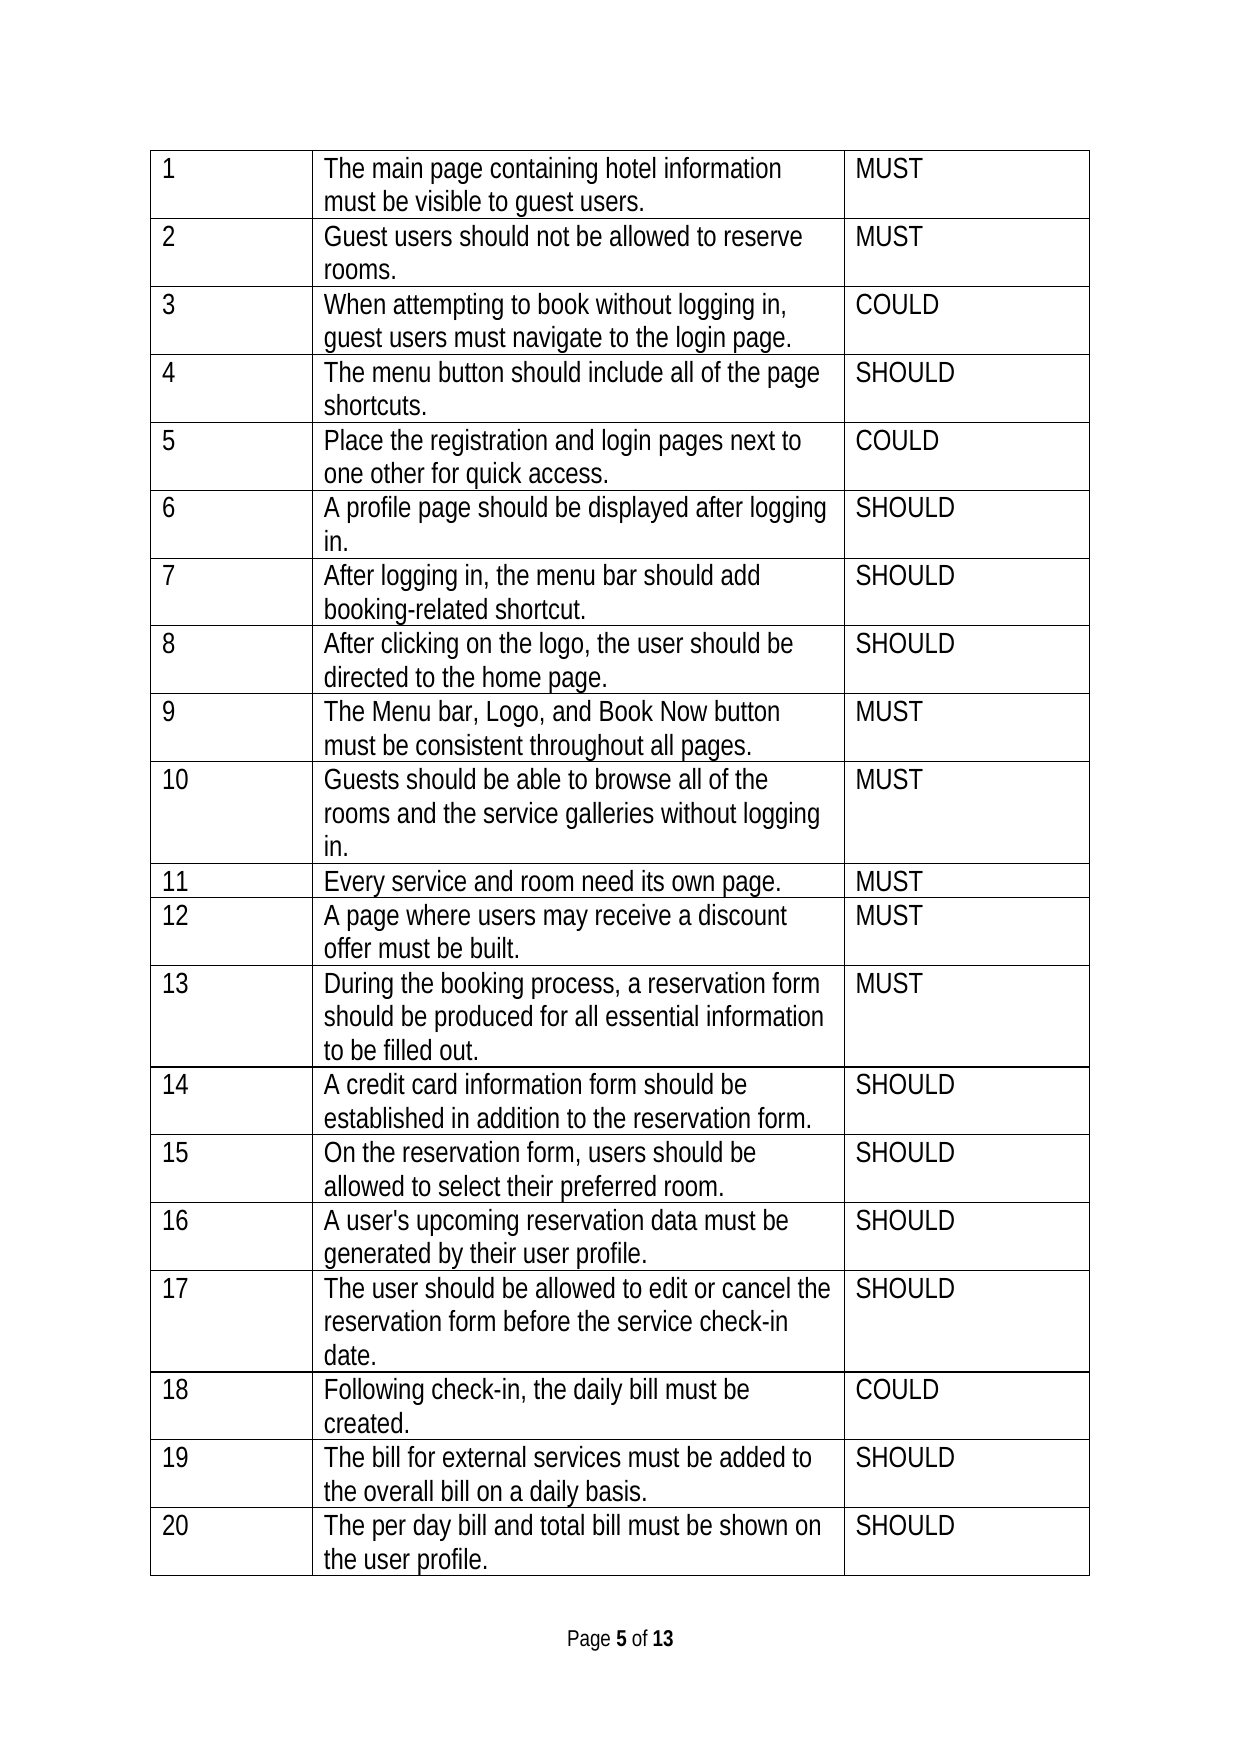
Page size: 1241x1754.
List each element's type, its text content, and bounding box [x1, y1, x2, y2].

table_cell MUST [845, 864, 1089, 897]
table_cell MUST [845, 219, 1089, 286]
table_cell 9 [151, 694, 312, 761]
table_cell The Menu bar, Logo, and Book Now button must be consistent throughout all pages. [313, 694, 844, 761]
table_cell SHOULD [845, 1068, 1089, 1134]
table_cell 15 [151, 1135, 312, 1202]
table_cell 18 [151, 1373, 312, 1439]
table_cell MUST [845, 151, 1089, 218]
table_cell 16 [151, 1203, 312, 1270]
table_cell SHOULD [845, 1203, 1089, 1270]
table_cell SHOULD [845, 1271, 1089, 1371]
table_cell Place the registration and login pages next to one other for quick access. [313, 423, 844, 489]
table_cell 20 [151, 1508, 312, 1575]
table_cell 14 [151, 1068, 312, 1134]
table_cell COULD [845, 423, 1089, 489]
table_cell SHOULD [845, 355, 1089, 422]
table_cell 13 [151, 966, 312, 1066]
table_cell When attempting to book without logging in, guest users must navigate to the login page. [313, 287, 844, 354]
table_cell The user should be allowed to edit or cancel the reservation form before the service check-in date. [313, 1271, 844, 1371]
table_cell MUST [845, 762, 1089, 863]
table_cell 11 [151, 864, 312, 897]
table_cell Following check-in, the daily bill must be created. [313, 1373, 844, 1439]
table_cell 8 [151, 626, 312, 693]
table_cell The menu button should include all of the page shortcuts. [313, 355, 844, 422]
table_cell 17 [151, 1271, 312, 1371]
table_cell MUST [845, 694, 1089, 761]
table_cell 12 [151, 898, 312, 965]
table_cell 3 [151, 287, 312, 354]
table_cell 2 [151, 219, 312, 286]
table_cell A user's upcoming reservation data must be generated by their user profile. [313, 1203, 844, 1270]
table_cell 5 [151, 423, 312, 489]
table_cell MUST [845, 898, 1089, 965]
table_cell Every service and room need its own page. [313, 864, 844, 897]
table_cell 1 [151, 151, 312, 218]
table_cell SHOULD [845, 626, 1089, 693]
table_cell COULD [845, 1373, 1089, 1439]
table_cell SHOULD [845, 559, 1089, 625]
table_cell 19 [151, 1440, 312, 1507]
table_cell The main page containing hotel information must be visible to guest users. [313, 151, 844, 218]
table_cell COULD [845, 287, 1089, 354]
table_cell After clicking on the logo, the user should be directed to the home page. [313, 626, 844, 693]
table_cell Guest users should not be allowed to reserve rooms. [313, 219, 844, 286]
table_cell The bill for external services must be added to the overall bill on a daily basis. [313, 1440, 844, 1507]
table_cell 10 [151, 762, 312, 863]
table_cell During the booking process, a reservation form should be produced for all essential information to be filled out. [313, 966, 844, 1066]
table_cell SHOULD [845, 1508, 1089, 1575]
table_cell A profile page should be displayed after logging in. [313, 491, 844, 557]
table_cell 7 [151, 559, 312, 625]
table_cell SHOULD [845, 1135, 1089, 1202]
table_cell The per day bill and total bill must be shown on the user profile. [313, 1508, 844, 1575]
table_cell After logging in, the menu bar should add booking-related shortcut. [313, 559, 844, 625]
table_cell A credit card information form should be established in addition to the reservation form. [313, 1068, 844, 1134]
table_cell A page where users may receive a discount offer must be built. [313, 898, 844, 965]
table_cell Guests should be able to browse all of the rooms and the service galleries without logging in. [313, 762, 844, 863]
table_cell On the reservation form, users should be allowed to select their preferred room. [313, 1135, 844, 1202]
table_cell SHOULD [845, 491, 1089, 557]
table_cell 4 [151, 355, 312, 422]
table_cell MUST [845, 966, 1089, 1066]
table_cell SHOULD [845, 1440, 1089, 1507]
table_cell 6 [151, 491, 312, 557]
